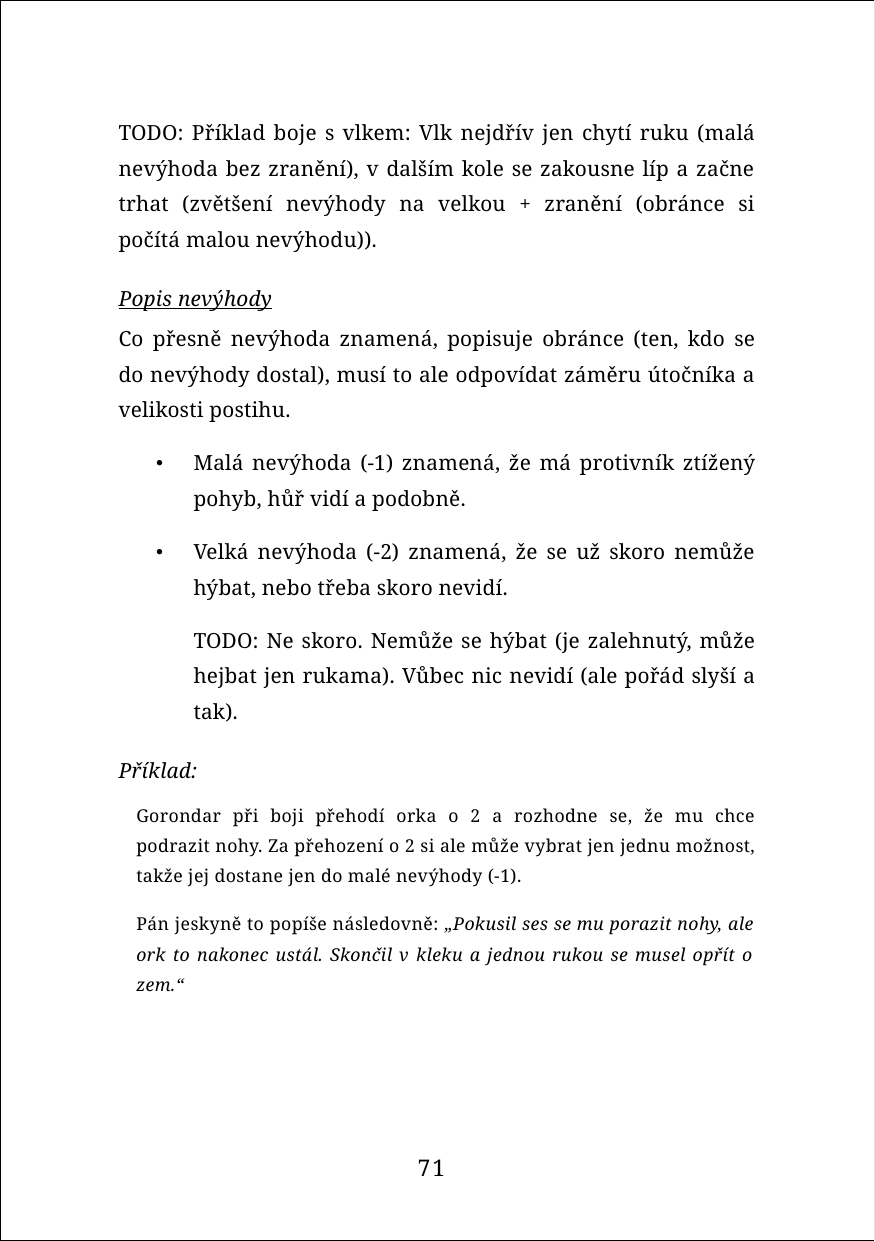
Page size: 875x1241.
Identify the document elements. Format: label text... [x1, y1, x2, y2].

list Velká nevýhoda (-2) znamená, že se už skoro nemůže hýbat, nebo třeba skoro nevidí. [156, 537, 756, 601]
subtitle Popis nevýhody [118, 284, 756, 312]
text TODO: Příklad boje s vlkem: Vlk nejdřív jen chytí ruku (malá nevýhoda bez zranění), v dalším kole se zakousne líp a začne trhat (zvětšení nevýhody na velkou + zranění (obránce si počítá malou nevýhodu)). [118, 118, 756, 253]
text Pán jeskyně to popíše následovně: „Pokusil ses se mu porazit nohy, ale ork to nakonec ustál. Skončil v kleku a jednou rukou se musel opřít o zem.“ [136, 912, 756, 996]
text Co přesně nevýhoda znamená, popisuje obránce (ten, kdo se do nevýhody dostal), musí to ale odpovídat záměru útočníka a velikosti postihu. [118, 324, 756, 424]
list Malá nevýhoda (-1) znamená, že má protivník ztížený pohyb, hůř vidí a podobně. [156, 448, 756, 512]
text Příklad: [118, 756, 756, 784]
text Gorondar při boji přehodí orka o 2 a rozhodne se, že mu chce podrazit nohy. Za přehození o 2 si ale může vybrat jen jednu možnost, takže jej dostane jen do malé nevýhody (-1). [136, 803, 756, 888]
list TODO: Ne skoro. Nemůže se hýbat (je zalehnutý, může hejbat jen rukama). Vůbec nic nevidí (ale pořád slyší a tak). [156, 626, 756, 725]
